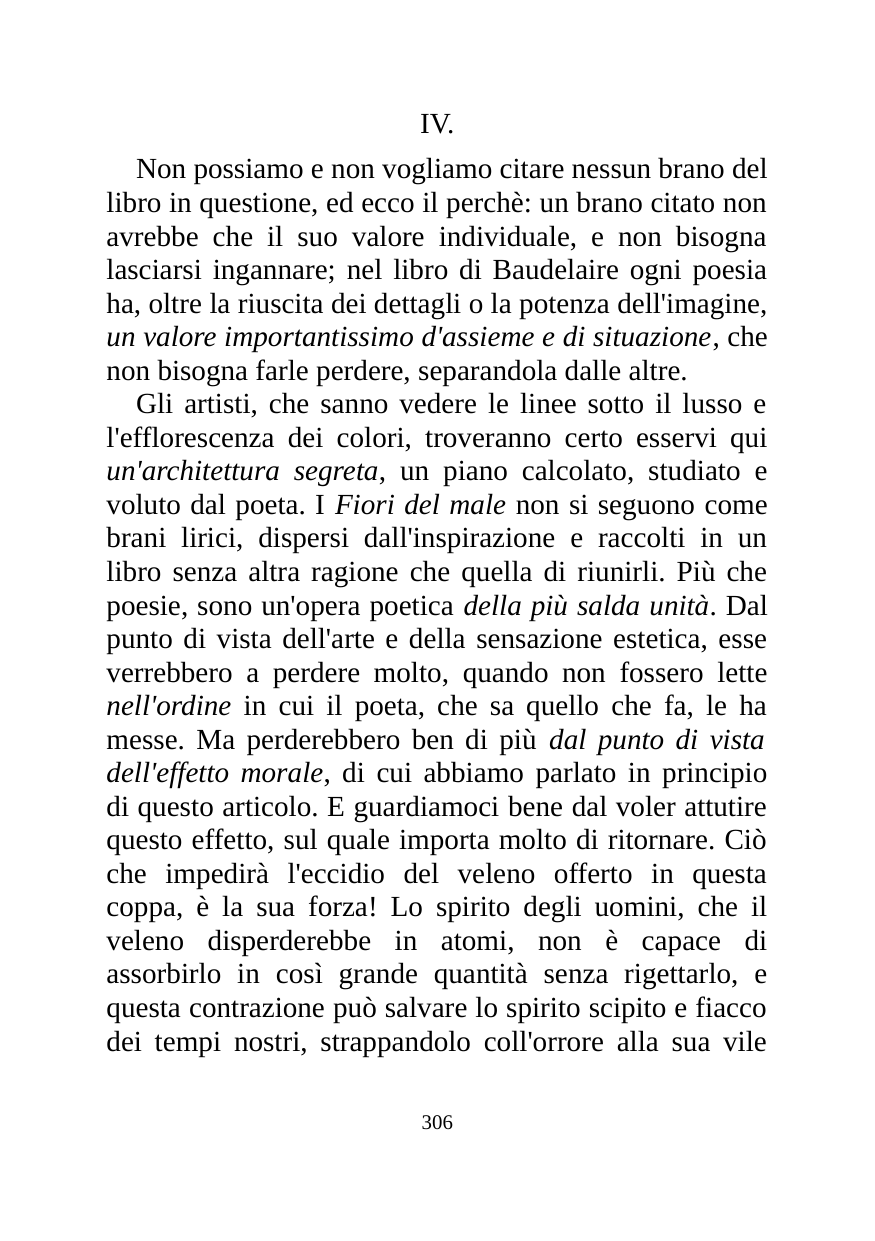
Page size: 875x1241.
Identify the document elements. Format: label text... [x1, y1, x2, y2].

text Non possiamo e non vogliamo citare nessun brano del libro in questione, ed ecco il perchè: un brano citato non avrebbe che il suo valore individuale, e non bisogna lasciarsi ingannare; nel libro di Baudelaire ogni poesia ha, oltre la riuscita dei dettagli o la potenza dell'imagine, un valore importantissimo d'assieme e di situazione, che non bisogna farle perdere, separandola dalle altre. [106, 152, 768, 386]
text IV. [106, 106, 768, 140]
text Gli artisti, che sanno vedere le linee sotto il lusso e l'efflorescenza dei colori, troveranno certo esservi qui un'architettura segreta, un piano calcolato, studiato e voluto dal poeta. I Fiori del male non si seguono come brani lirici, dispersi dall'inspirazione e raccolti in un libro senza altra ragione che quella di riunirli. Più che poesie, sono un'opera poetica della più salda unità. Dal punto di vista dell'arte e della sensazione estetica, esse verrebbero a perdere molto, quando non fossero lette nell'ordine in cui il poeta, che sa quello che fa, le ha messe. Ma perderebbero ben di più dal punto di vista dell'effetto morale, di cui abbiamo parlato in principio di questo articolo. E guardiamoci bene dal voler attutire questo effetto, sul quale importa molto di ritornare. Ciò che impedirà l'eccidio del veleno offerto in questa coppa, è la sua forza! Lo spirito degli uomini, che il veleno disperderebbe in atomi, non è capace di assorbirlo in così grande quantità senza rigettarlo, e questa contrazione può salvare lo spirito scipito e fiacco dei tempi nostri, strappandolo coll'orrore alla sua vile [106, 386, 768, 1057]
